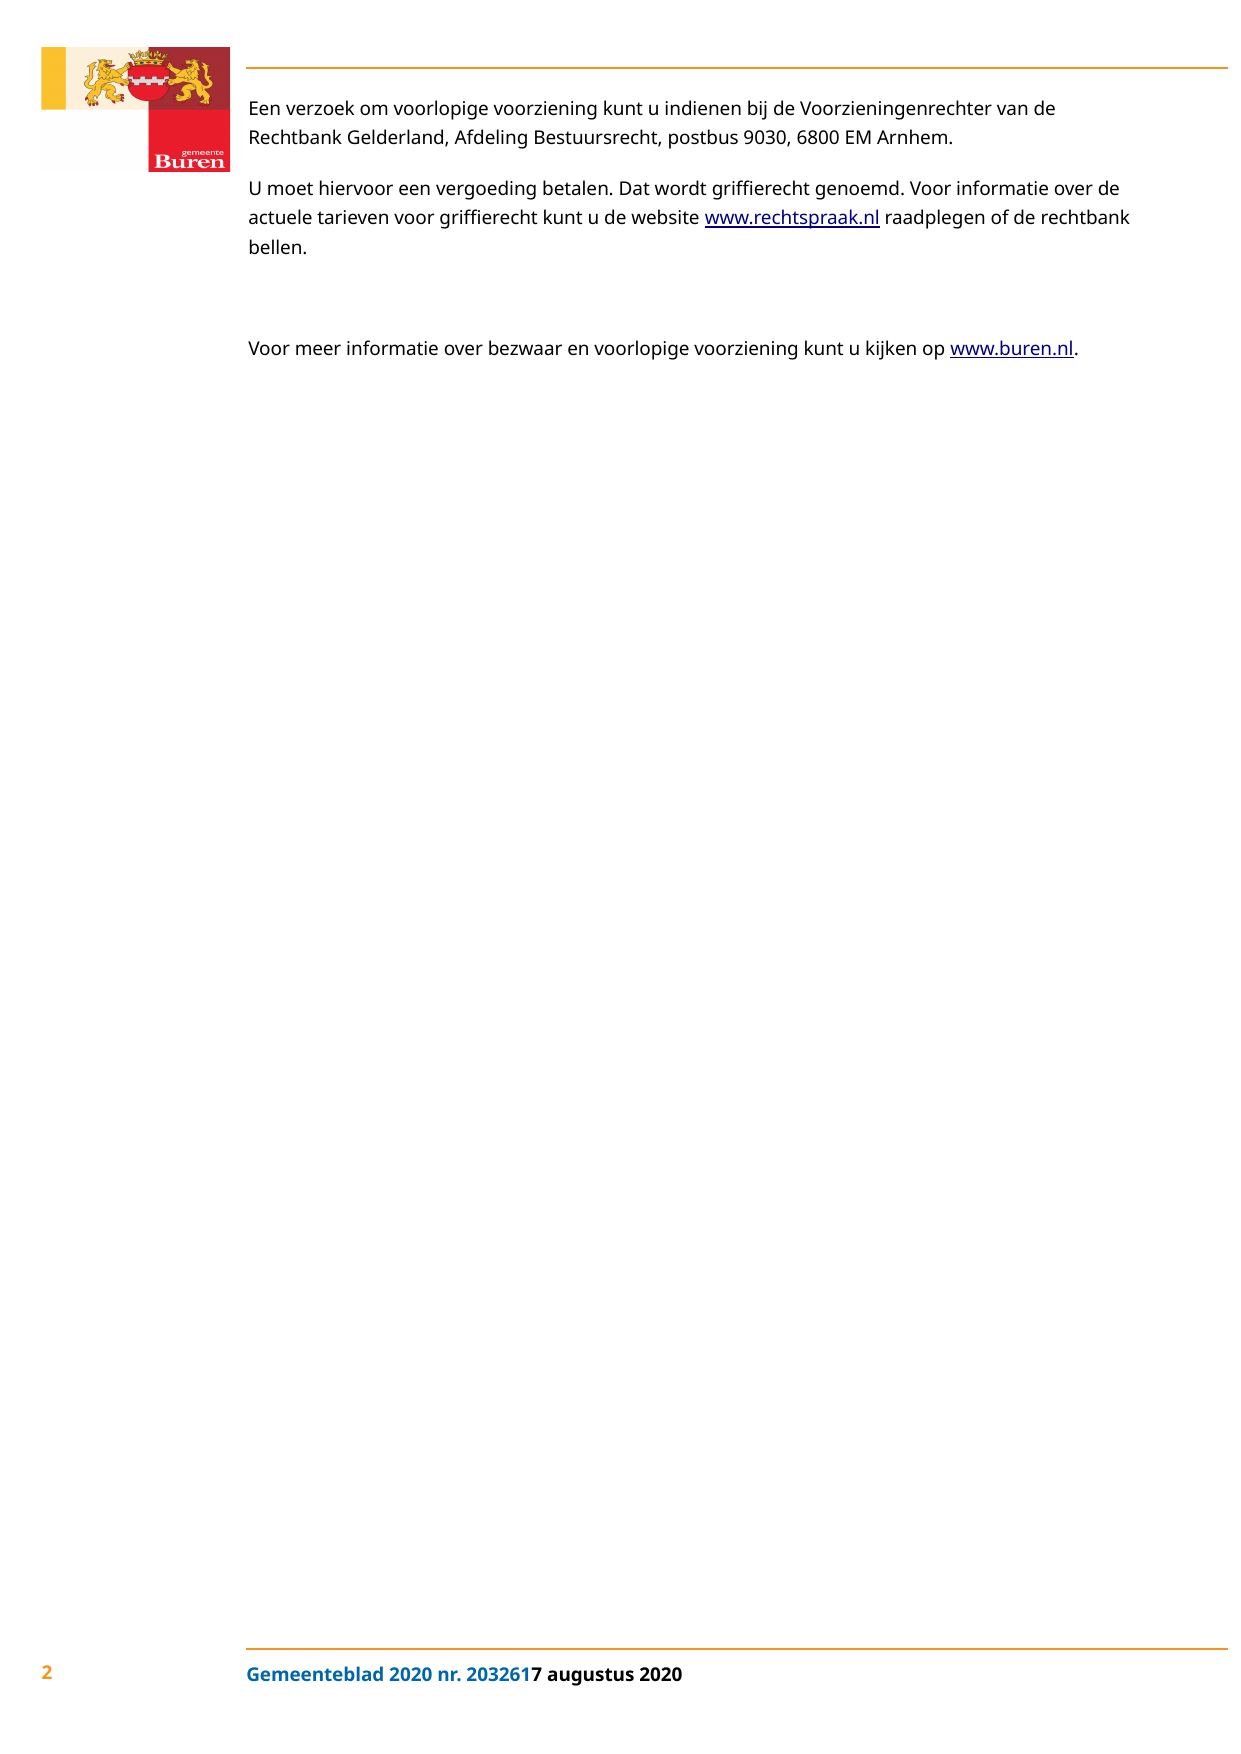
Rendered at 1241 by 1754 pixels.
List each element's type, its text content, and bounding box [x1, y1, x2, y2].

text Een verzoek om voorlopige voorziening kunt u indienen bij de Voorzieningenrechter van de Rechtbank Gelderland, Afdeling Bestuursrecht, postbus 9030, 6800 EM Arnhem. [248, 95, 1152, 150]
text Voor meer informatie over bezwaar en voorlopige voorziening kunt u kijken op www.buren.nl. [248, 335, 1152, 361]
picture [41, 47, 231, 172]
text U moet hiervoor een vergoeding betalen. Dat wordt griffierecht genoemd. Voor informatie over de actuele tarieven voor griffierecht kunt u de website www.rechtspraak.nl raadplegen of de rechtbank bellen. [248, 175, 1152, 260]
